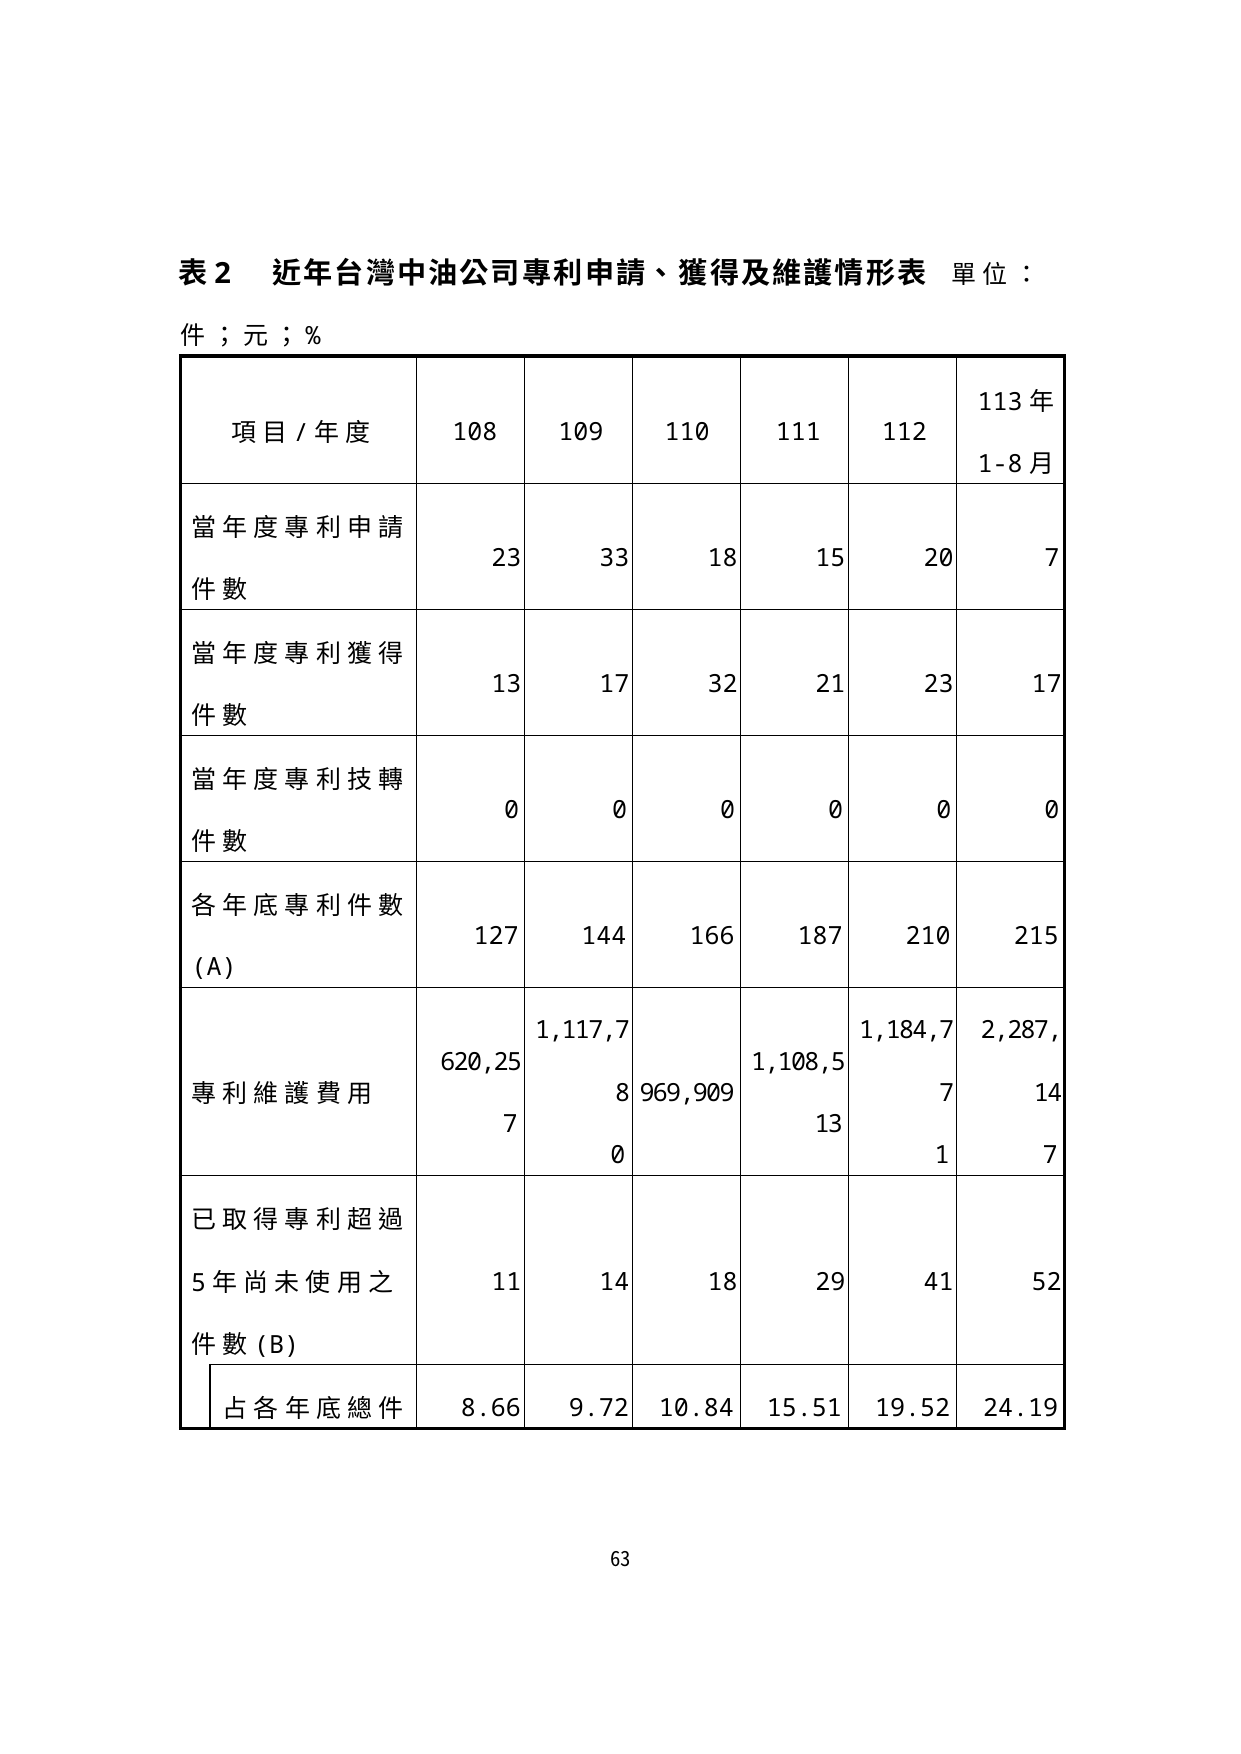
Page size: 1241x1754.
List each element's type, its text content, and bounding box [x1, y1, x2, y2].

table_cell 969,909 [633, 988, 740, 1175]
table_cell 24.19 [957, 1365, 1063, 1427]
table_cell 0 [633, 736, 740, 861]
table_cell 當年度專利技轉件數 [182, 736, 416, 861]
table_cell 0 [849, 736, 956, 861]
table_cell 18 [633, 1176, 740, 1364]
table_cell 7 [957, 484, 1063, 608]
table_cell 166 [633, 862, 740, 987]
table_cell 當年度專利申請件數 [182, 484, 416, 608]
table_header 113年 1-8月 [957, 358, 1063, 482]
table_cell 1,117,780 [525, 988, 632, 1175]
table_header 項目/年度 [182, 358, 416, 482]
table_cell 20 [849, 484, 956, 608]
table_cell 17 [957, 610, 1063, 734]
table_cell 23 [849, 610, 956, 734]
table_cell 當年度專利獲得件數 [182, 610, 416, 734]
table_header 108 [417, 358, 524, 482]
table_header 112 [849, 358, 956, 482]
table_cell 占各年底總件 [211, 1365, 416, 1427]
table_cell 620,257 [417, 988, 524, 1175]
table_cell 21 [741, 610, 848, 734]
table_cell 0 [525, 736, 632, 861]
table_cell 各年底專利件數(A) [182, 862, 416, 987]
table_cell 32 [633, 610, 740, 734]
table_cell 41 [849, 1176, 956, 1364]
table_header 109 [525, 358, 632, 482]
table_cell 已取得專利超過5年尚未使用之件數(B) [182, 1176, 416, 1364]
table_cell 專利維護費用 [182, 988, 416, 1175]
table_cell 15 [741, 484, 848, 608]
table_header 110 [633, 358, 740, 482]
table_cell 13 [417, 610, 524, 734]
table_cell 187 [741, 862, 848, 987]
table_cell 9.72 [525, 1365, 632, 1427]
table_cell 2,287,147 [957, 988, 1063, 1175]
table_cell 144 [525, 862, 632, 987]
table_cell 10.84 [633, 1365, 740, 1427]
table_cell 0 [417, 736, 524, 861]
table_cell 8.66 [417, 1365, 524, 1427]
table_cell 210 [849, 862, 956, 987]
table_cell 1,108,513 [741, 988, 848, 1175]
table_cell 215 [957, 862, 1063, 987]
text 表2 近年台灣中油公司專利申請、獲得及維護情形表 單位：件；元；% [177, 229, 1063, 354]
table_cell 15.51 [741, 1365, 848, 1427]
table_cell [182, 1364, 209, 1427]
table_cell 17 [525, 610, 632, 734]
table_cell 14 [525, 1176, 632, 1364]
table_cell 52 [957, 1176, 1063, 1364]
table_cell 29 [741, 1176, 848, 1364]
table_cell 33 [525, 484, 632, 608]
table_cell 1,184,771 [849, 988, 956, 1175]
table_cell 23 [417, 484, 524, 608]
table_cell 0 [957, 736, 1063, 861]
table_cell 11 [417, 1176, 524, 1364]
table_cell 0 [741, 736, 848, 861]
table_cell 19.52 [849, 1365, 956, 1427]
table_cell 127 [417, 862, 524, 987]
table_cell 18 [633, 484, 740, 608]
table_header 111 [741, 358, 848, 482]
